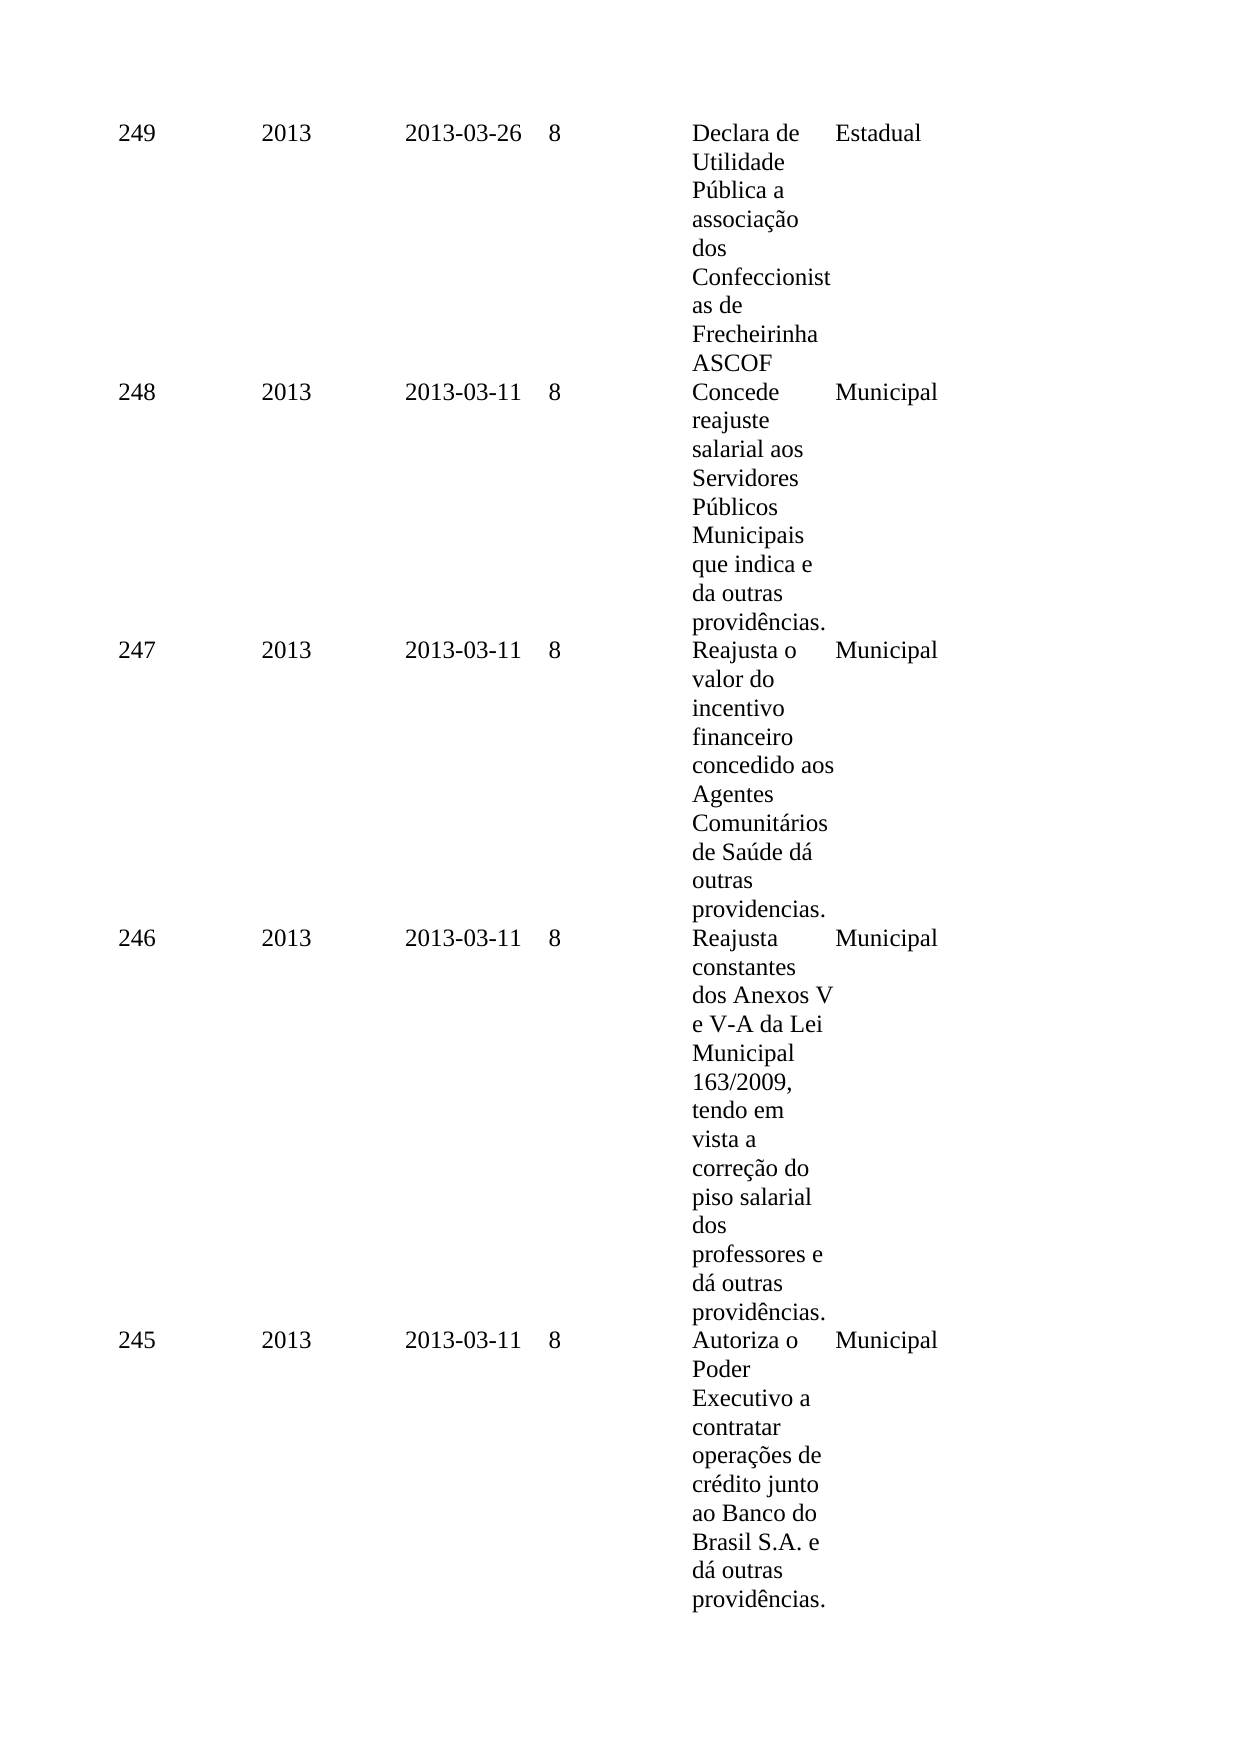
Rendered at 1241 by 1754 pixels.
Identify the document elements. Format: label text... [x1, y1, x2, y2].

table_cell 2013-03-11 [405, 636, 548, 923]
table_cell Reajusta o valor do incentivo financeiro concedido aos Agentes Comunitários de Saúde dá outras providencias. [692, 636, 835, 923]
table_cell 245 [118, 1326, 261, 1613]
table_cell Municipal [835, 377, 979, 636]
table_cell 2013-03-11 [405, 923, 548, 1326]
table_cell 2013-03-26 [405, 118, 548, 377]
table_cell Concede reajuste salarial aos Servidores Públicos Municipais que indica e da outras providências. [692, 377, 835, 636]
table_cell Autoriza o Poder Executivo a contratar operações de crédito junto ao Banco do Brasil S.A. e dá outras providências. [692, 1326, 835, 1613]
table_cell Municipal [835, 636, 979, 923]
table_cell Reajusta constantes dos Anexos V e V-A da Lei Municipal 163/2009, tendo em vista a correção do piso salarial dos professores e dá outras providências. [692, 923, 835, 1326]
table_cell [979, 636, 1122, 923]
table_cell 8 [548, 923, 692, 1326]
table_cell 249 [118, 118, 261, 377]
table_cell 2013 [261, 1326, 405, 1613]
table_cell 2013 [261, 118, 405, 377]
table_cell [979, 377, 1122, 636]
table_cell 2013-03-11 [405, 1326, 548, 1613]
table_cell Municipal [835, 1326, 979, 1613]
table_cell Declara de Utilidade Pública a associação dos Confeccionistas de Frecheirinha ASCOF [692, 118, 835, 377]
table_cell 2013 [261, 377, 405, 636]
table_cell 8 [548, 377, 692, 636]
table_cell Estadual [835, 118, 979, 377]
table_cell 2013-03-11 [405, 377, 548, 636]
table_cell [979, 118, 1122, 377]
table_cell 246 [118, 923, 261, 1326]
table_cell [979, 1326, 1122, 1613]
table_cell 247 [118, 636, 261, 923]
table_cell 8 [548, 118, 692, 377]
table_cell [979, 923, 1122, 1326]
table_cell 2013 [261, 636, 405, 923]
table_cell 248 [118, 377, 261, 636]
table_cell Municipal [835, 923, 979, 1326]
table_cell 2013 [261, 923, 405, 1326]
table_cell 8 [548, 1326, 692, 1613]
table_cell 8 [548, 636, 692, 923]
